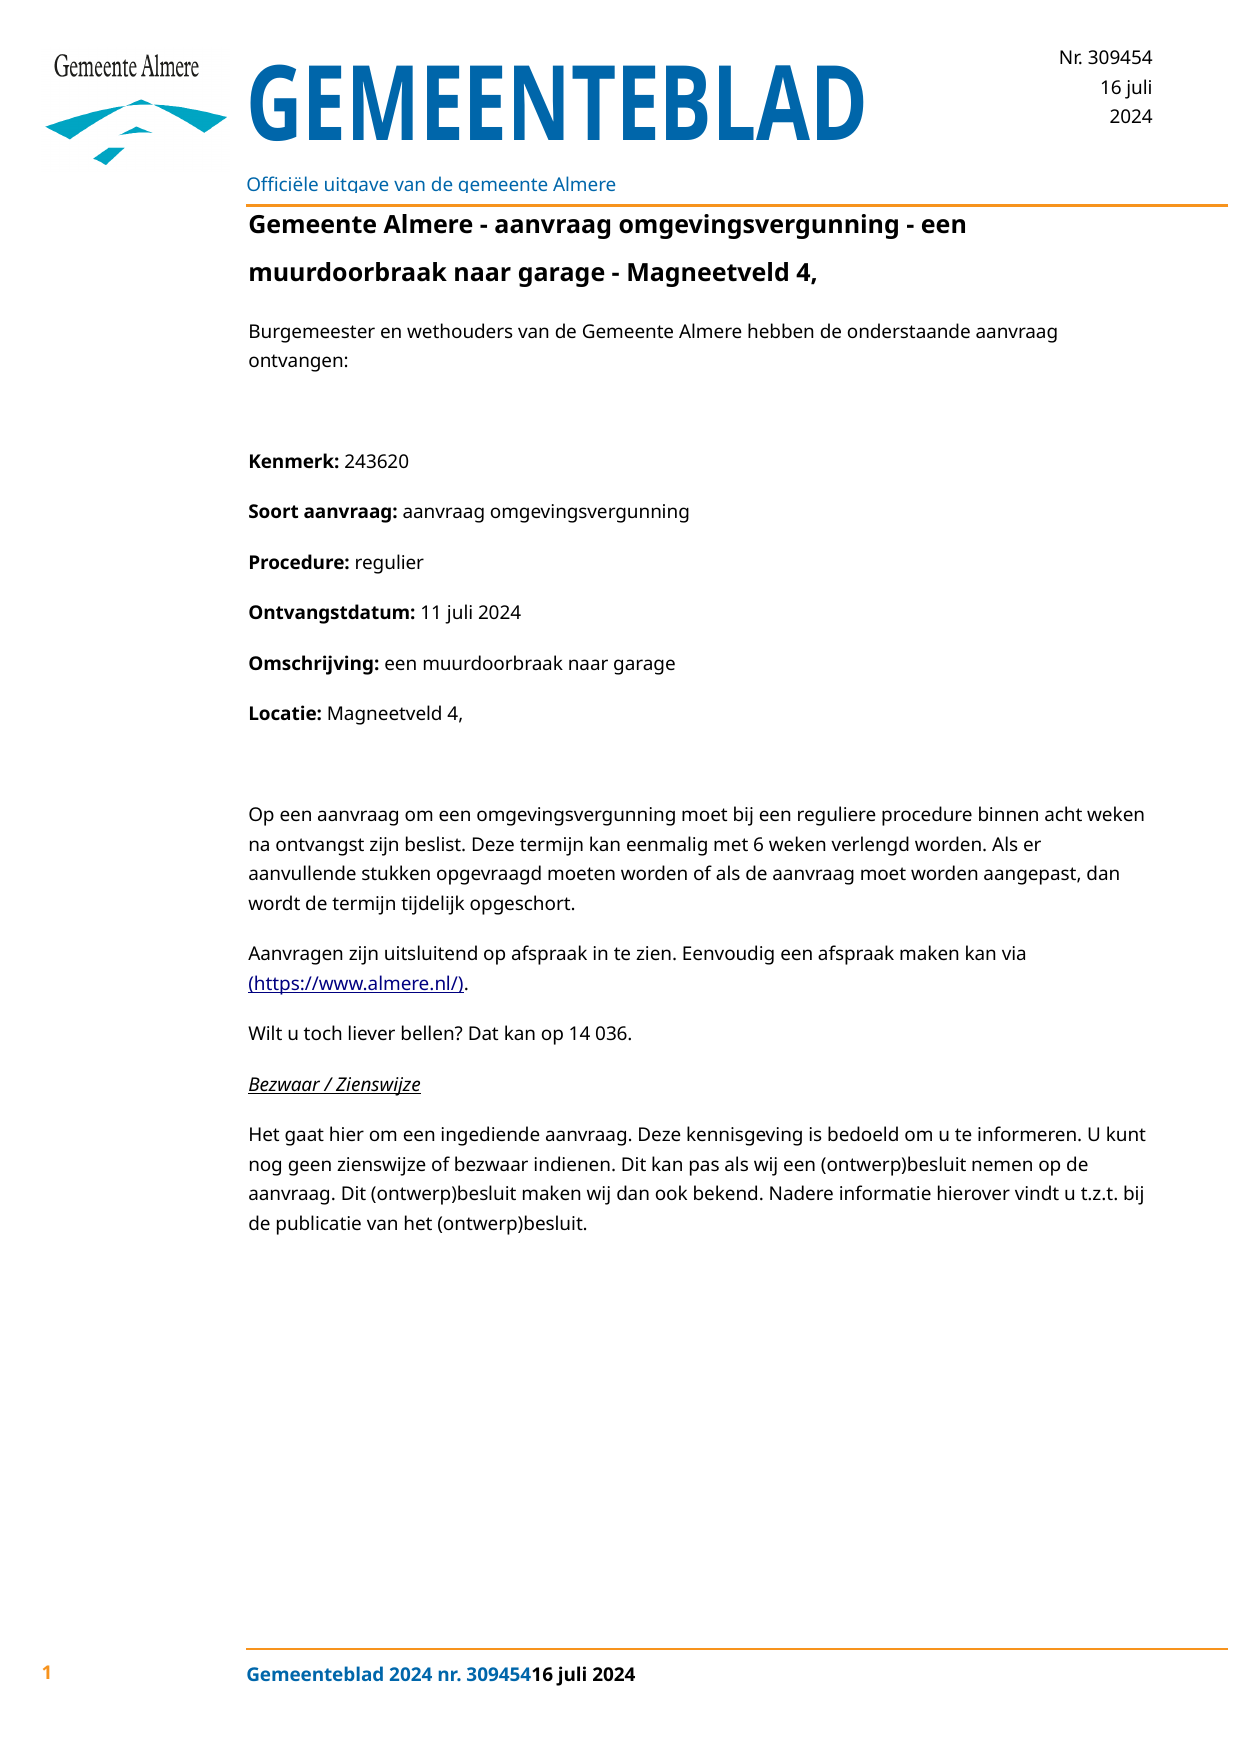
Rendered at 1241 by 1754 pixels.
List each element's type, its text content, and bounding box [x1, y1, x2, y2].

text Locatie: Magneetveld 4, [248, 700, 1152, 726]
text Het gaat hier om een ingediende aanvraag. Deze kennisgeving is bedoeld om u te informeren. U kunt nog geen zienswijze of bezwaar indienen. Dit kan pas als wij een (ontwerp)besluit nemen op de aanvraag. Dit (ontwerp)besluit maken wij dan ook bekend. Nadere informatie hierover vindt u t.z.t. bij de publicatie van het (ontwerp)besluit. [248, 1121, 1152, 1236]
text Omschrijving: een muurdoorbraak naar garage [248, 650, 1152, 676]
text Wilt u toch liever bellen? Dat kan op 14 036. [248, 1020, 1152, 1046]
text Kenmerk: 243620 [248, 448, 1152, 474]
text Aanvragen zijn uitsluitend op afspraak in te zien. Eenvoudig een afspraak maken kan via (https://www.almere.nl/). [248, 940, 1152, 996]
text Soort aanvraag: aanvraag omgevingsvergunning [248, 499, 1152, 524]
text Procedure: regulier [248, 549, 1152, 575]
text Ontvangstdatum: 11 juli 2024 [248, 599, 1152, 625]
picture [41, 47, 231, 172]
text Op een aanvraag om een omgevingsvergunning moet bij een reguliere procedure binnen acht weken na ontvangst zijn beslist. Deze termijn kan eenmalig met 6 weken verlengd worden. Als er aanvullende stukken opgevraagd moeten worden of als de aanvraag moet worden aangepast, dan wordt de termijn tijdelijk opgeschort. [248, 801, 1152, 916]
text Gemeente Almere - aanvraag omgevingsvergunning - een muurdoorbraak naar garage - Magneetveld 4, [248, 207, 1152, 288]
text Bezwaar / Zienswijze [248, 1071, 1152, 1097]
text Burgemeester en wethouders van de Gemeente Almere hebben de onderstaande aanvraag ontvangen: [248, 318, 1152, 373]
